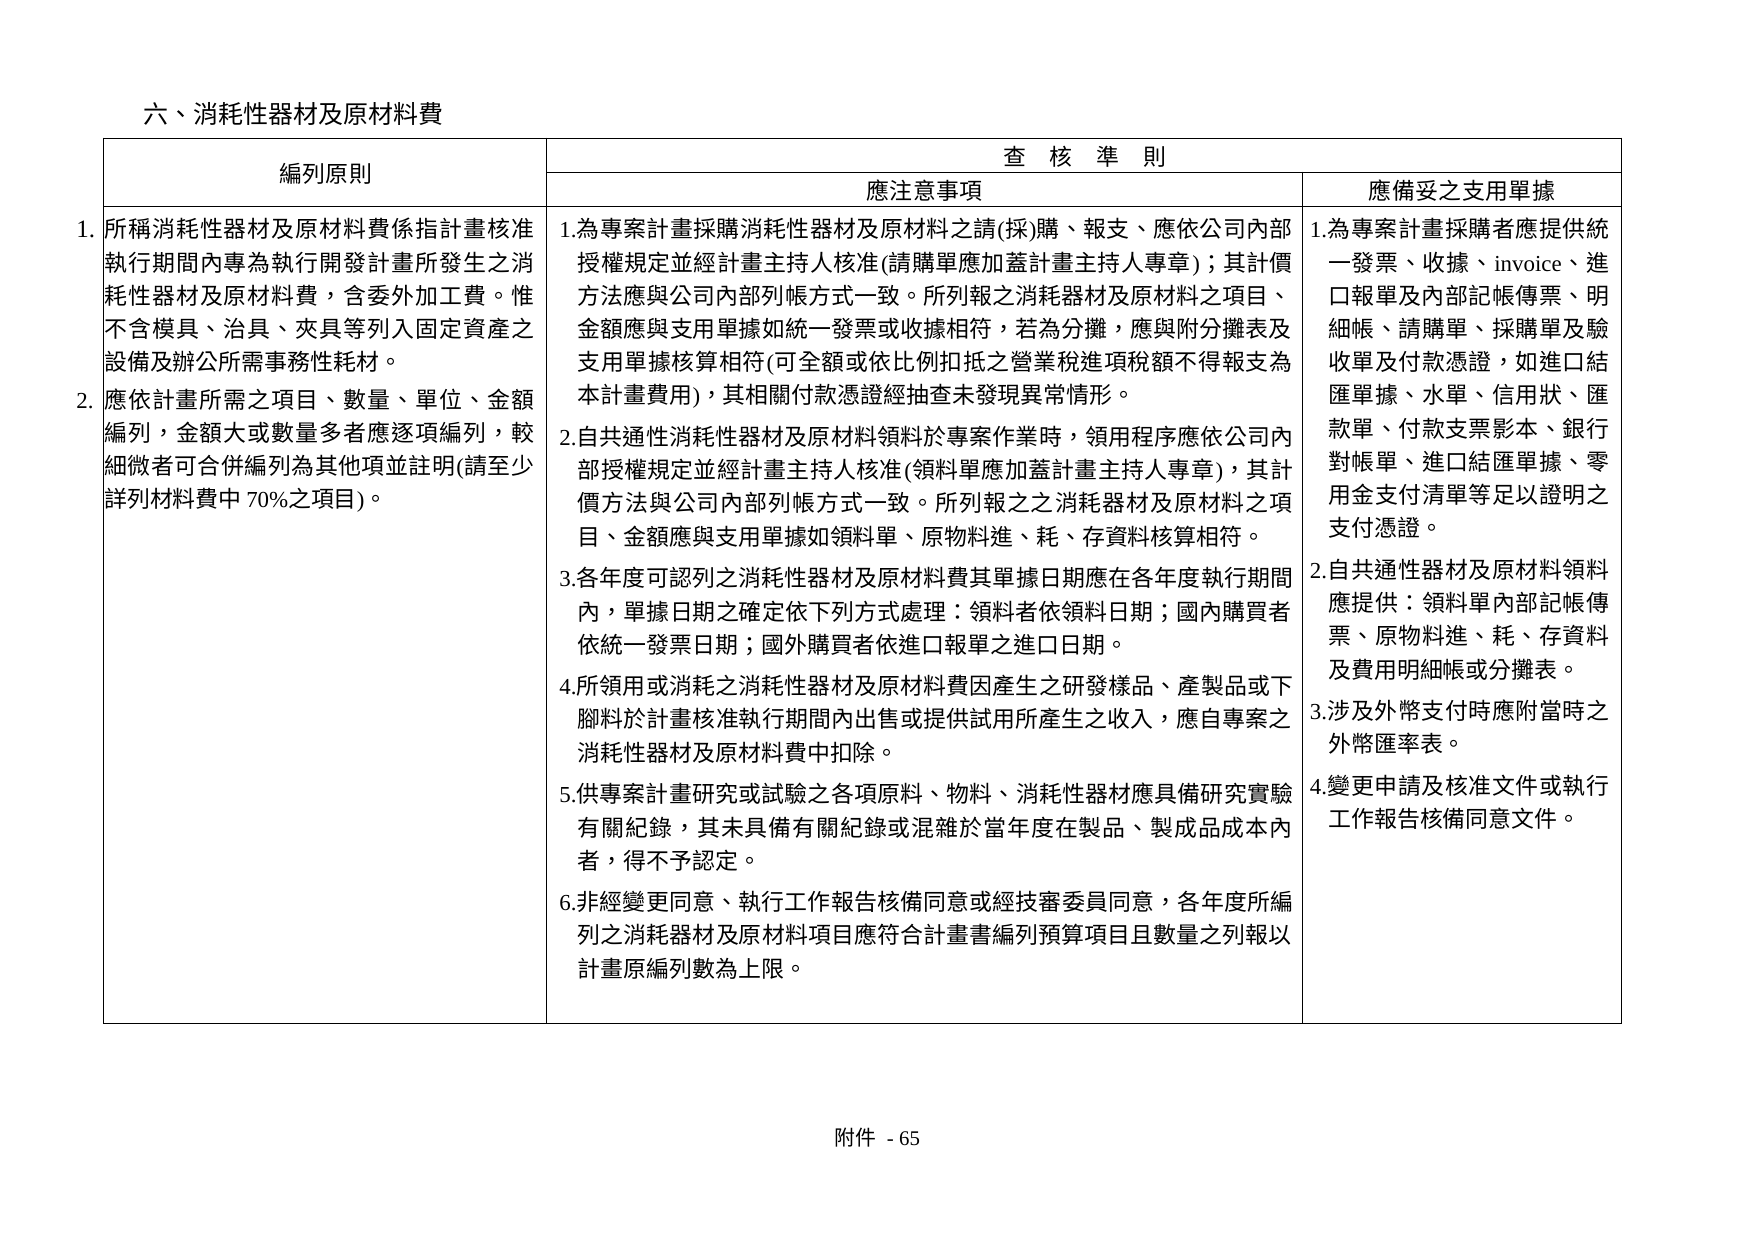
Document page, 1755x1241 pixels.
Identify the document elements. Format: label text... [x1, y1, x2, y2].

table_cell 應注意事項 [547, 173, 1302, 206]
text 六、消耗性器材及原材料費 [143, 95, 1636, 131]
table_header 編列原則 [104, 139, 546, 206]
table_header 查 核 準 則 [547, 139, 1621, 172]
table_cell 所稱消耗性器材及原材料費係指計畫核准執行期間內專為執行開發計畫所發生之消耗性器材及原材料費，含委外加工費。惟不含模具、治具、夾具等列入固定資產之設備及辦公所需事務性耗材。 應依計畫所需之項目、數量、單位、金額編列，金額大或數量多者應逐項編列，較細微者可合併編列為其他項並註明(請至少詳列材料費中70%之項目)。 [104, 207, 546, 1023]
table_cell 1.為專案計畫採購消耗性器材及原材料之請(採)購、報支、應依公司內部授權規定並經計畫主持人核准(請購單應加蓋計畫主持人專章)；其計價方法應與公司內部列帳方式一致。所列報之消耗器材及原材料之項目、金額應與支用單據如統一發票或收據相符，若為分攤，應與附分攤表及支用單據核算相符(可全額或依比例扣抵之營業稅進項稅額不得報支為本計畫費用)，其相關付款憑證經抽查未發現異常情形。 2.自共通性消耗性器材及原材料領料於專案作業時，領用程序應依公司內部授權規定並經計畫主持人核准(領料單應加蓋計畫主持人專章)，其計價方法與公司內部列帳方式一致。所列報之之消耗器材及原材料之項目、金額應與支用單據如領料單、原物料進、耗、存資料核算相符。 3.各年度可認列之消耗性器材及原材料費其單據日期應在各年度執行期間內，單據日期之確定依下列方式處理：領料者依領料日期；國內購買者依統一發票日期；國外購買者依進口報單之進口日期。 4.所領用或消耗之消耗性器材及原材料費因產生之研發樣品、產製品或下腳料於計畫核准執行期間內出售或提供試用所產生之收入，應自專案之消耗性器材及原材料費中扣除。 5.供專案計畫研究或試驗之各項原料、物料、消耗性器材應具備研究實驗有關紀錄，其未具備有關紀錄或混雜於當年度在製品、製成品成本內者，得不予認定。 6.非經變更同意、執行工作報告核備同意或經技審委員同意，各年度所編列之消耗器材及原材料項目應符合計畫書編列預算項目且數量之列報以計畫原編列數為上限。 [547, 207, 1302, 1023]
table_cell 1.為專案計畫採購者應提供統一發票、收據、invoice、進口報單及內部記帳傳票、明細帳、請購單、採購單及驗收單及付款憑證，如進口結匯單據、水單、信用狀、匯款單、付款支票影本、銀行對帳單、進口結匯單據、零用金支付清單等足以證明之支付憑證。 2.自共通性器材及原材料領料應提供：領料單內部記帳傳票、原物料進、耗、存資料及費用明細帳或分攤表。 3.涉及外幣支付時應附當時之外幣匯率表。 4.變更申請及核准文件或執行工作報告核備同意文件。 [1303, 207, 1621, 1023]
table_cell 應備妥之支用單據 [1303, 173, 1621, 206]
